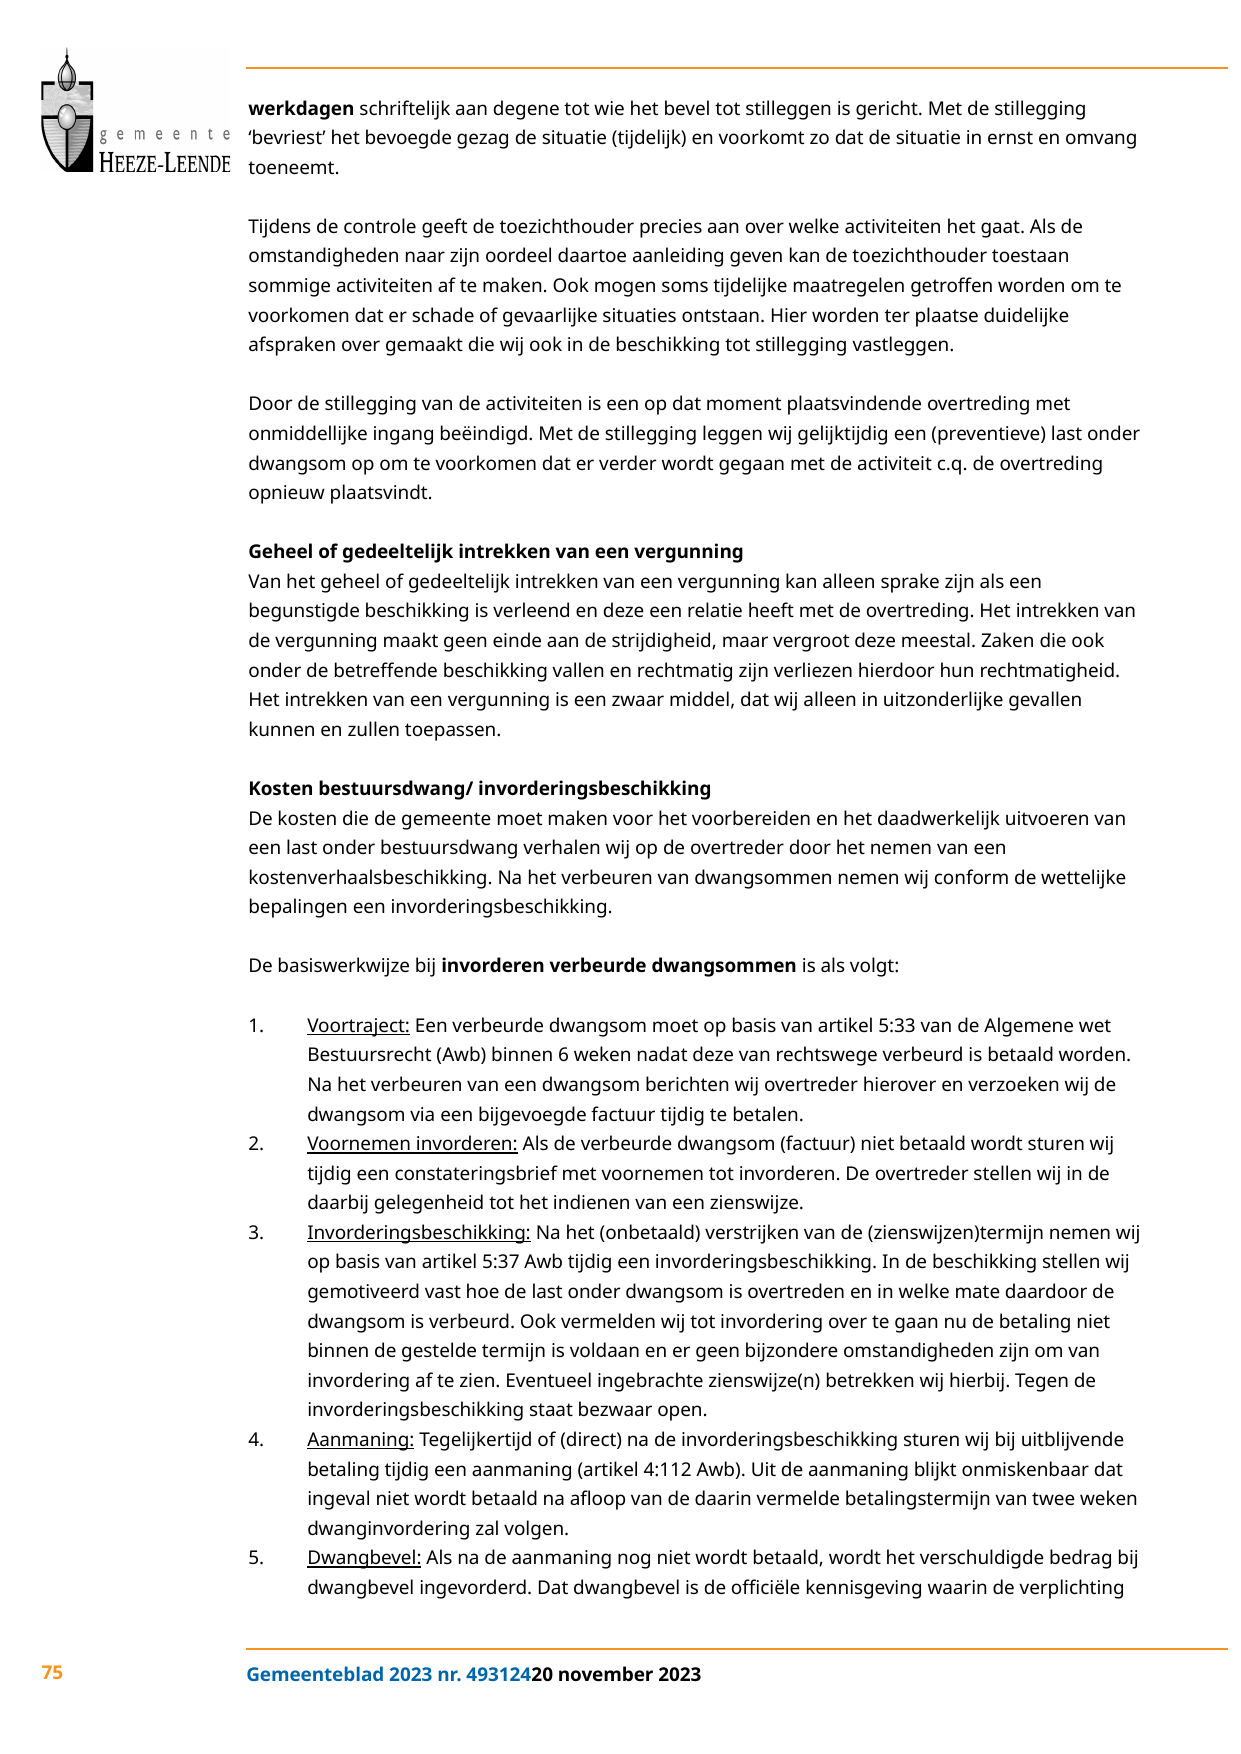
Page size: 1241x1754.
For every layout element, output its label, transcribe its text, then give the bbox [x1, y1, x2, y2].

text Kosten bestuursdwang/ invorderingsbeschikking [248, 775, 1152, 801]
text De basiswerkwijze bij invorderen verbeurde dwangsommen is als volgt: [248, 953, 1152, 978]
table_header Voortraject: Een verbeurde dwangsom moet op basis van artikel 5:33 van de Algemene wet Bestuursrecht (Awb) binnen 6 weken nadat deze van rechtswege verbeurd is betaald worden. Na het verbeuren van een dwangsom berichten wij overtreder hierover en verzoeken wij de dwangsom via een bijgevoegde factuur tijdig te betalen. Voornemen invorderen: Als de verbeurde dwangsom (factuur) niet betaald wordt sturen wij tijdig een constateringsbrief met voornemen tot invorderen. De overtreder stellen wij in de daarbij gelegenheid tot het indienen van een zienswijze. Invorderingsbeschikking: Na het (onbetaald) verstrijken van de (zienswijzen)termijn nemen wij op basis van artikel 5:37 Awb tijdig een invorderingsbeschikking. In de beschikking stellen wij gemotiveerd vast hoe de last onder dwangsom is overtreden en in welke mate daardoor de dwangsom is verbeurd. Ook vermelden wij tot invordering over te gaan nu de betaling niet binnen de gestelde termijn is voldaan en er geen bijzondere omstandigheden zijn om van invordering af te zien. Eventueel ingebrachte zienswijze(n) betrekken wij hierbij. Tegen de invorderingsbeschikking staat bezwaar open. Aanmaning: Tegelijkertijd of (direct) na de invorderingsbeschikking sturen wij bij uitblijvende betaling tijdig een aanmaning (artikel 4:112 Awb). Uit de aanmaning blijkt onmiskenbaar dat ingeval niet wordt betaald na afloop van de daarin vermelde betalingstermijn van twee weken dwanginvordering zal volgen. Dwangbevel: Als na de aanmaning nog niet wordt betaald, wordt het verschuldigde bedrag bij dwangbevel ingevorderd. Dat dwangbevel is de officiële kennisgeving waarin de verplichting [248, 1012, 1152, 1600]
text Door de stillegging van de activiteiten is een op dat moment plaatsvindende overtreding met onmiddellijke ingang beëindigd. Met de stillegging leggen wij gelijktijdig een (preventieve) last onder dwangsom op om te voorkomen dat er verder wordt gegaan met de activiteit c.q. de overtreding opnieuw plaatsvindt. [248, 391, 1152, 505]
text De kosten die de gemeente moet maken voor het voorbereiden en het daadwerkelijk uitvoeren van een last onder bestuursdwang verhalen wij op de overtreder door het nemen van een kostenverhaalsbeschikking. Na het verbeuren van dwangsommen nemen wij conform de wettelijke bepalingen een invorderingsbeschikking. [248, 805, 1152, 919]
text werkdagen schriftelijk aan degene tot wie het bevel tot stilleggen is gericht. Met de stillegging ‘bevriest’ het bevoegde gezag de situatie (tijdelijk) en voorkomt zo dat de situatie in ernst en omvang toeneemt. [248, 95, 1152, 180]
text Geheel of gedeeltelijk intrekken van een vergunning [248, 538, 1152, 564]
picture [41, 47, 231, 172]
text Van het geheel of gedeeltelijk intrekken van een vergunning kan alleen sprake zijn als een begunstigde beschikking is verleend en deze een relatie heeft met de overtreding. Het intrekken van de vergunning maakt geen einde aan de strijdigheid, maar vergroot deze meestal. Zaken die ook onder de betreffende beschikking vallen en rechtmatig zijn verliezen hierdoor hun rechtmatigheid. Het intrekken van een vergunning is een zwaar middel, dat wij alleen in uitzonderlijke gevallen kunnen en zullen toepassen. [248, 568, 1152, 742]
text Tijdens de controle geeft de toezichthouder precies aan over welke activiteiten het gaat. Als de omstandigheden naar zijn oordeel daartoe aanleiding geven kan de toezichthouder toestaan sommige activiteiten af te maken. Ook mogen soms tijdelijke maatregelen getroffen worden om te voorkomen dat er schade of gevaarlijke situaties ontstaan. Hier worden ter plaatse duidelijke afspraken over gemaakt die wij ook in de beschikking tot stillegging vastleggen. [248, 213, 1152, 357]
